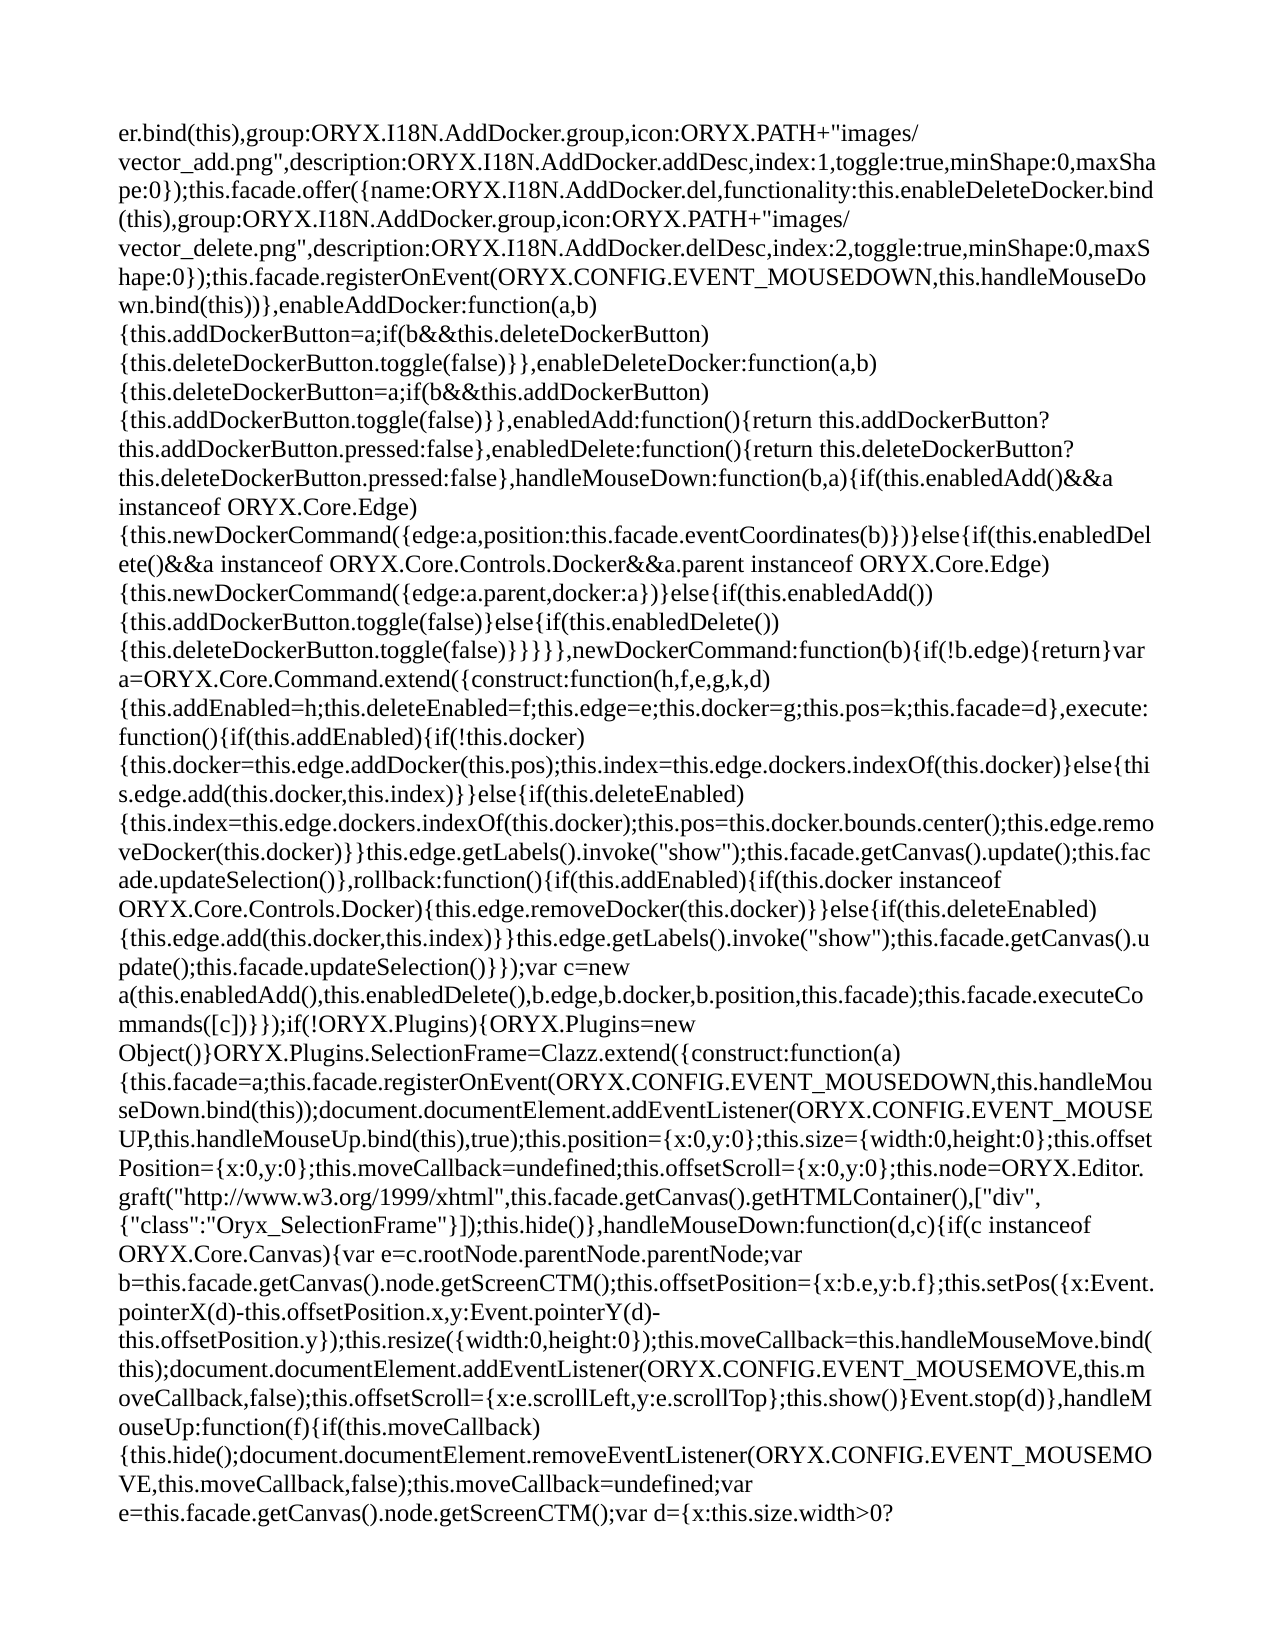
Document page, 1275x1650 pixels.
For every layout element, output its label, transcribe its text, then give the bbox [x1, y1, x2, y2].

text er.bind(this),group:ORYX.I18N.AddDocker.group,icon:ORYX.PATH+"images/vector_add.png",description:ORYX.I18N.AddDocker.addDesc,index:1,toggle:true,minShape:0,maxShape:0});this.facade.offer({name:ORYX.I18N.AddDocker.del,functionality:this.enableDeleteDocker.bind(this),group:ORYX.I18N.AddDocker.group,icon:ORYX.PATH+"images/vector_delete.png",description:ORYX.I18N.AddDocker.delDesc,index:2,toggle:true,minShape:0,maxShape:0});this.facade.registerOnEvent(ORYX.CONFIG.EVENT_MOUSEDOWN,this.handleMouseDown.bind(this))},enableAddDocker:function(a,b){this.addDockerButton=a;if(b&&this.deleteDockerButton){this.deleteDockerButton.toggle(false)}},enableDeleteDocker:function(a,b){this.deleteDockerButton=a;if(b&&this.addDockerButton){this.addDockerButton.toggle(false)}},enabledAdd:function(){return this.addDockerButton?this.addDockerButton.pressed:false},enabledDelete:function(){return this.deleteDockerButton?this.deleteDockerButton.pressed:false},handleMouseDown:function(b,a){if(this.enabledAdd()&&a instanceof ORYX.Core.Edge){this.newDockerCommand({edge:a,position:this.facade.eventCoordinates(b)})}else{if(this.enabledDelete()&&a instanceof ORYX.Core.Controls.Docker&&a.parent instanceof ORYX.Core.Edge){this.newDockerCommand({edge:a.parent,docker:a})}else{if(this.enabledAdd()){this.addDockerButton.toggle(false)}else{if(this.enabledDelete()){this.deleteDockerButton.toggle(false)}}}}},newDockerCommand:function(b){if(!b.edge){return}var a=ORYX.Core.Command.extend({construct:function(h,f,e,g,k,d){this.addEnabled=h;this.deleteEnabled=f;this.edge=e;this.docker=g;this.pos=k;this.facade=d},execute:function(){if(this.addEnabled){if(!this.docker){this.docker=this.edge.addDocker(this.pos);this.index=this.edge.dockers.indexOf(this.docker)}else{this.edge.add(this.docker,this.index)}}else{if(this.deleteEnabled){this.index=this.edge.dockers.indexOf(this.docker);this.pos=this.docker.bounds.center();this.edge.removeDocker(this.docker)}}this.edge.getLabels().invoke("show");this.facade.getCanvas().update();this.facade.updateSelection()},rollback:function(){if(this.addEnabled){if(this.docker instanceof ORYX.Core.Controls.Docker){this.edge.removeDocker(this.docker)}}else{if(this.deleteEnabled){this.edge.add(this.docker,this.index)}}this.edge.getLabels().invoke("show");this.facade.getCanvas().update();this.facade.updateSelection()}});var c=new a(this.enabledAdd(),this.enabledDelete(),b.edge,b.docker,b.position,this.facade);this.facade.executeCommands([c])}});if(!ORYX.Plugins){ORYX.Plugins=new Object()}ORYX.Plugins.SelectionFrame=Clazz.extend({construct:function(a){this.facade=a;this.facade.registerOnEvent(ORYX.CONFIG.EVENT_MOUSEDOWN,this.handleMouseDown.bind(this));document.documentElement.addEventListener(ORYX.CONFIG.EVENT_MOUSEUP,this.handleMouseUp.bind(this),true);this.position={x:0,y:0};this.size={width:0,height:0};this.offsetPosition={x:0,y:0};this.moveCallback=undefined;this.offsetScroll={x:0,y:0};this.node=ORYX.Editor.graft("http://www.w3.org/1999/xhtml",this.facade.getCanvas().getHTMLContainer(),["div",{"class":"Oryx_SelectionFrame"}]);this.hide()},handleMouseDown:function(d,c){if(c instanceof ORYX.Core.Canvas){var e=c.rootNode.parentNode.parentNode;var b=this.facade.getCanvas().node.getScreenCTM();this.offsetPosition={x:b.e,y:b.f};this.setPos({x:Event.pointerX(d)-this.offsetPosition.x,y:Event.pointerY(d)-this.offsetPosition.y});this.resize({width:0,height:0});this.moveCallback=this.handleMouseMove.bind(this);document.documentElement.addEventListener(ORYX.CONFIG.EVENT_MOUSEMOVE,this.moveCallback,false);this.offsetScroll={x:e.scrollLeft,y:e.scrollTop};this.show()}Event.stop(d)},handleMouseUp:function(f){if(this.moveCallback){this.hide();document.documentElement.removeEventListener(ORYX.CONFIG.EVENT_MOUSEMOVE,this.moveCallback,false);this.moveCallback=undefined;var e=this.facade.getCanvas().node.getScreenCTM();var d={x:this.size.width>0? [118, 118, 1157, 1527]
